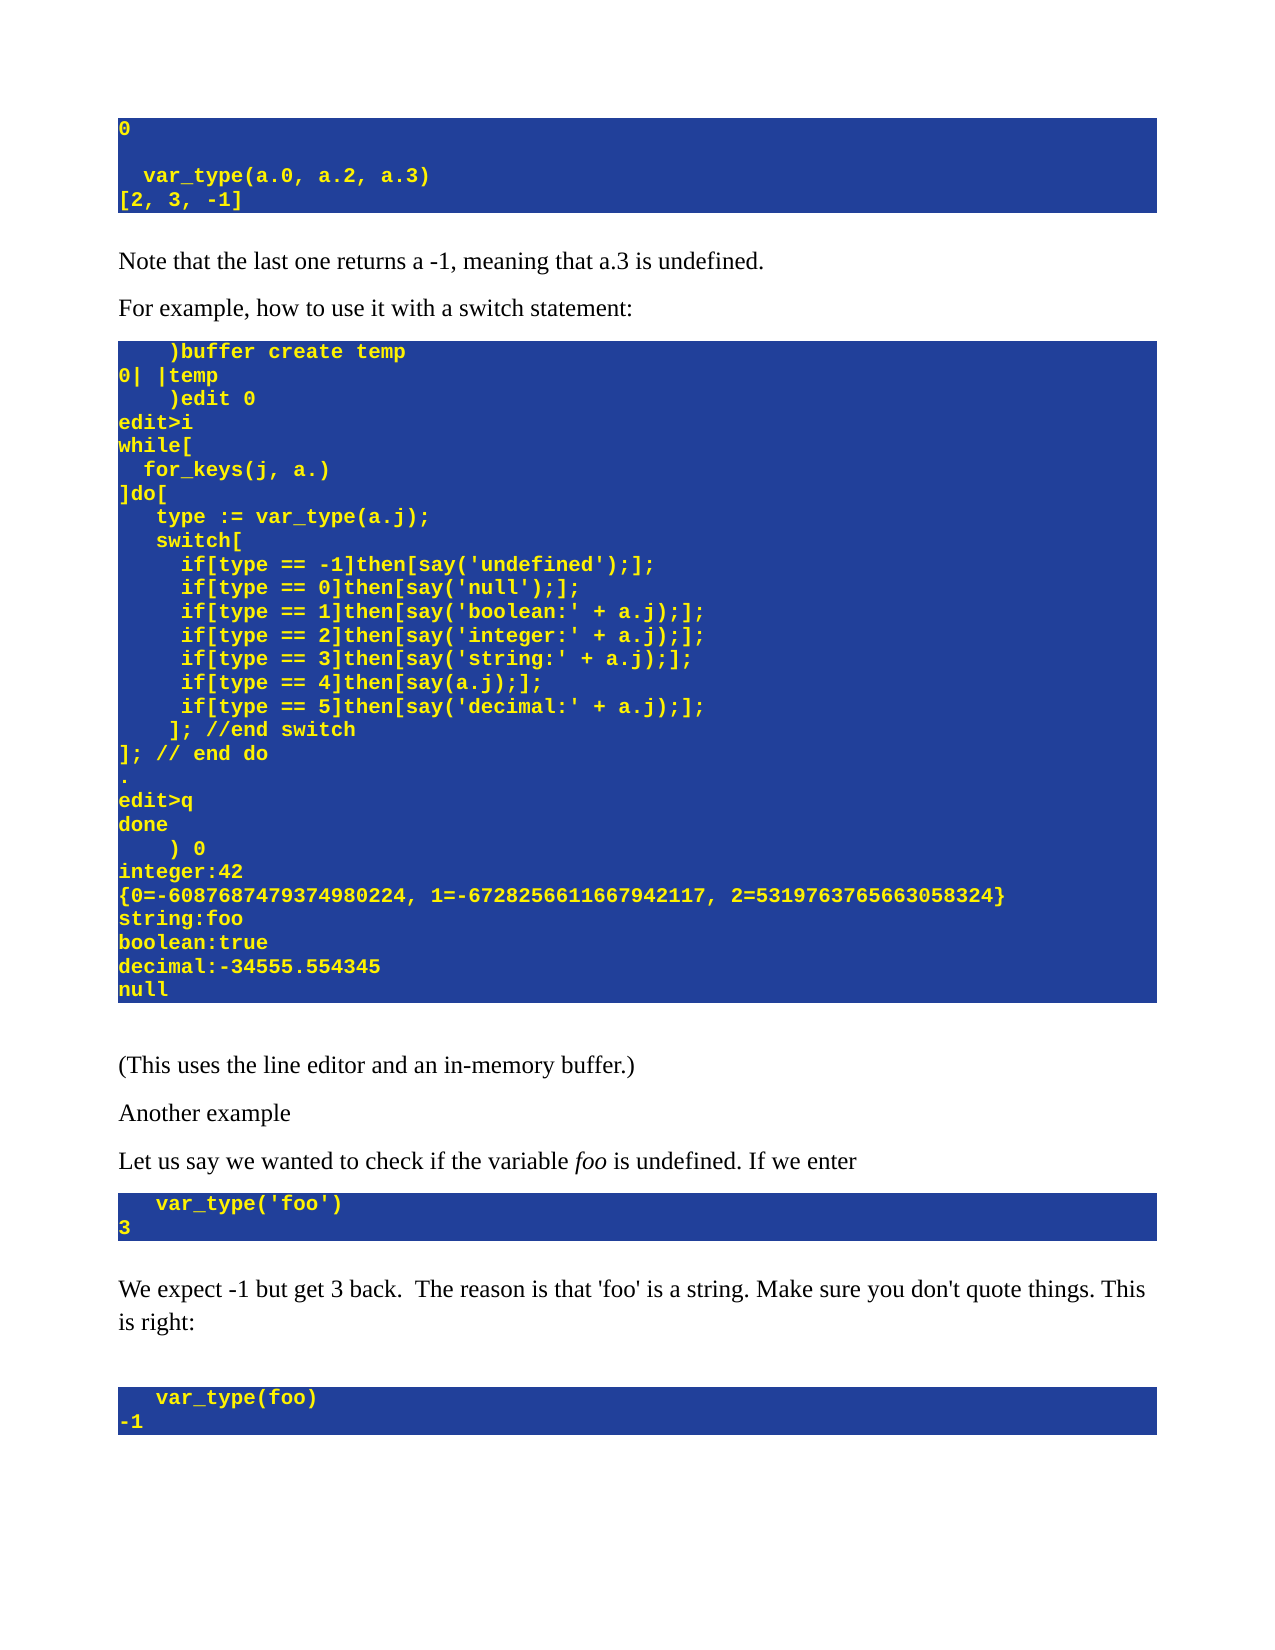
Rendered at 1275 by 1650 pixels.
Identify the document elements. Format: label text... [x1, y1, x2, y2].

text string:foo [118, 908, 1157, 932]
text Another example [118, 1098, 1157, 1127]
text decimal:-34555.554345 [118, 956, 1157, 979]
text if[type == -1]then[say('undefined');]; [118, 554, 1157, 577]
text while[ [118, 436, 1157, 459]
text Let us say we wanted to check if the variable foo is undefined. If we enter [118, 1146, 1157, 1174]
text if[type == 0]then[say('null');]; [118, 577, 1157, 601]
text ]; // end do [118, 743, 1157, 767]
text 0| |temp [118, 364, 1157, 388]
text if[type == 4]then[say(a.j);]; [118, 672, 1157, 696]
text done [118, 814, 1157, 837]
text var_type('foo') [118, 1193, 1157, 1217]
text We expect -1 but get 3 back. The reason is that 'foo' is a string. Make sure you don't quote things. This is right: [118, 1241, 1157, 1368]
text type := var_type(a.j); [118, 506, 1157, 530]
text if[type == 2]then[say('integer:' + a.j);]; [118, 625, 1157, 648]
text For example, how to use it with a switch statement: [118, 293, 1157, 322]
text integer:42 [118, 861, 1157, 885]
text {0=-6087687479374980224, 1=-6728256611667942117, 2=5319763765663058324} [118, 885, 1157, 908]
text 3 [118, 1217, 1157, 1241]
text )edit 0 [118, 388, 1157, 412]
text var_type(foo) [118, 1387, 1157, 1411]
text [2, 3, -1] [118, 189, 1157, 213]
text boolean:true [118, 932, 1157, 956]
text (This uses the line editor and an in-memory buffer.) [118, 1051, 1157, 1079]
text Note that the last one returns a -1, meaning that a.3 is undefined. [118, 213, 1157, 274]
text ]; //end switch [118, 719, 1157, 743]
text if[type == 1]then[say('boolean:' + a.j);]; [118, 601, 1157, 625]
text ) 0 [118, 837, 1157, 861]
text null [118, 979, 1157, 1003]
text if[type == 3]then[say('string:' + a.j);]; [118, 648, 1157, 672]
text -1 [118, 1411, 1157, 1435]
text edit>q [118, 790, 1157, 814]
text edit>i [118, 412, 1157, 436]
text . [118, 767, 1157, 790]
text var_type(a.0, a.2, a.3) [118, 165, 1157, 189]
text ]do[ [118, 483, 1157, 506]
text switch[ [118, 530, 1157, 554]
text )buffer create temp [118, 341, 1157, 364]
text if[type == 5]then[say('decimal:' + a.j);]; [118, 696, 1157, 719]
text for_keys(j, a.) [118, 459, 1157, 483]
text 0 [118, 118, 1157, 142]
